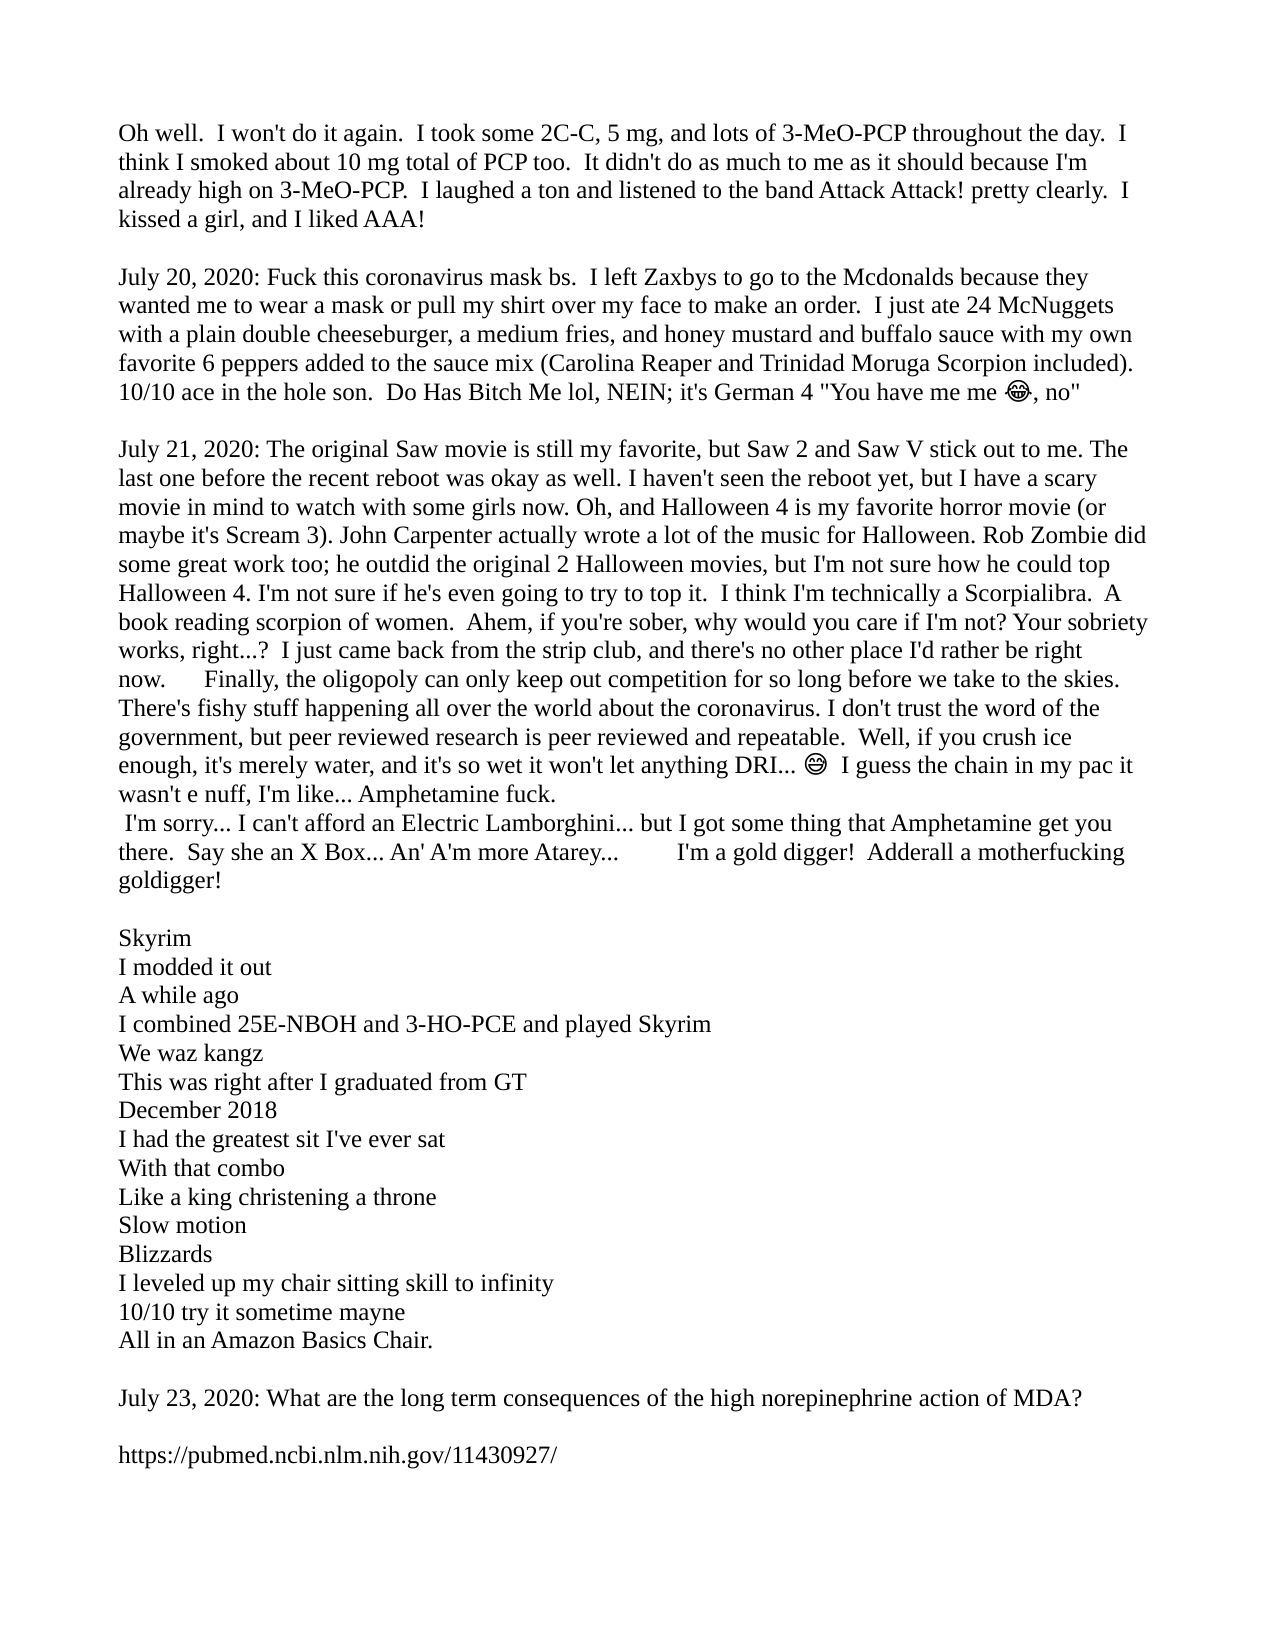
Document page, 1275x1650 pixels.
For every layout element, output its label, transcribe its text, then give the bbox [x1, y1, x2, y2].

text A while ago [118, 981, 1157, 1009]
text July 21, 2020: The original Saw movie is still my favorite, but Saw 2 and Saw V stick out to me. The last one before the recent reboot was okay as well. I haven't seen the reboot yet, but I have a scary movie in mind to watch with some girls now. Oh, and Halloween 4 is my favorite horror movie (or maybe it's Scream 3). John Carpenter actually wrote a lot of the music for Halloween. Rob Zombie did some great work too; he outdid the original 2 Halloween movies, but I'm not sure how he could top Halloween 4. I'm not sure if he's even going to try to top it. I think I'm technically a Scorpialibra. A book reading scorpion of women. Ahem, if you're sober, why would you care if I'm not? Your sobriety works, right...? I just came back from the strip club, and there's no other place I'd rather be right now. 🤣 Finally, the oligopoly can only keep out competition for so long before we take to the skies. There's fishy stuff happening all over the world about the coronavirus. I don't trust the word of the government, but peer reviewed research is peer reviewed and repeatable. Well, if you crush ice enough, it's merely water, and it's so wet it won't let anything DRI... 😅 I guess the chain in my pac it wasn't e nuff, I'm like... Amphetamine fuck. [118, 434, 1157, 808]
text Oh well. I won't do it again. I took some 2C-C, 5 mg, and lots of 3-MeO-PCP throughout the day. I think I smoked about 10 mg total of PCP too. It didn't do as much to me as it should because I'm already high on 3-MeO-PCP. I laughed a ton and listened to the band Attack Attack! pretty clearly. I kissed a girl, and I liked AAA! [118, 118, 1157, 233]
text I modded it out [118, 952, 1157, 981]
text We waz kangz [118, 1038, 1157, 1067]
text All in an Amazon Basics Chair. [118, 1326, 1157, 1354]
text December 2018 [118, 1096, 1157, 1124]
text Skyrim [118, 923, 1157, 952]
text Slow motion [118, 1211, 1157, 1239]
text July 23, 2020: What are the long term consequences of the high norepinephrine action of MDA? [118, 1383, 1157, 1412]
text I combined 25E-NBOH and 3-HO-PCE and played Skyrim [118, 1009, 1157, 1038]
text I'm sorry... I can't afford an Electric Lamborghini... but I got some thing that Amphetamine get you there. Say she an X Box... An' A'm more Atarey... 🤣🤣 I'm a gold digger! Adderall a motherfucking goldigger! 🤣🤣 [118, 808, 1157, 894]
text I had the greatest sit I've ever sat [118, 1124, 1157, 1153]
text This was right after I graduated from GT [118, 1067, 1157, 1096]
text 10/10 try it sometime mayne [118, 1297, 1157, 1326]
text I leveled up my chair sitting skill to infinity [118, 1268, 1157, 1297]
text July 20, 2020: Fuck this coronavirus mask bs. I left Zaxbys to go to the Mcdonalds because they wanted me to wear a mask or pull my shirt over my face to make an order. I just ate 24 McNuggets with a plain double cheeseburger, a medium fries, and honey mustard and buffalo sauce with my own favorite 6 peppers added to the sauce mix (Carolina Reaper and Trinidad Moruga Scorpion included). 10/10 ace in the hole son. Do Has Bitch Me lol, NEIN; it's German 4 "You have me me 😂, no" 🤣🤣 [118, 262, 1157, 406]
text Blizzards [118, 1239, 1157, 1268]
text Like a king christening a throne [118, 1182, 1157, 1211]
text https://pubmed.ncbi.nlm.nih.gov/11430927/ [118, 1441, 1157, 1469]
text With that combo [118, 1153, 1157, 1182]
